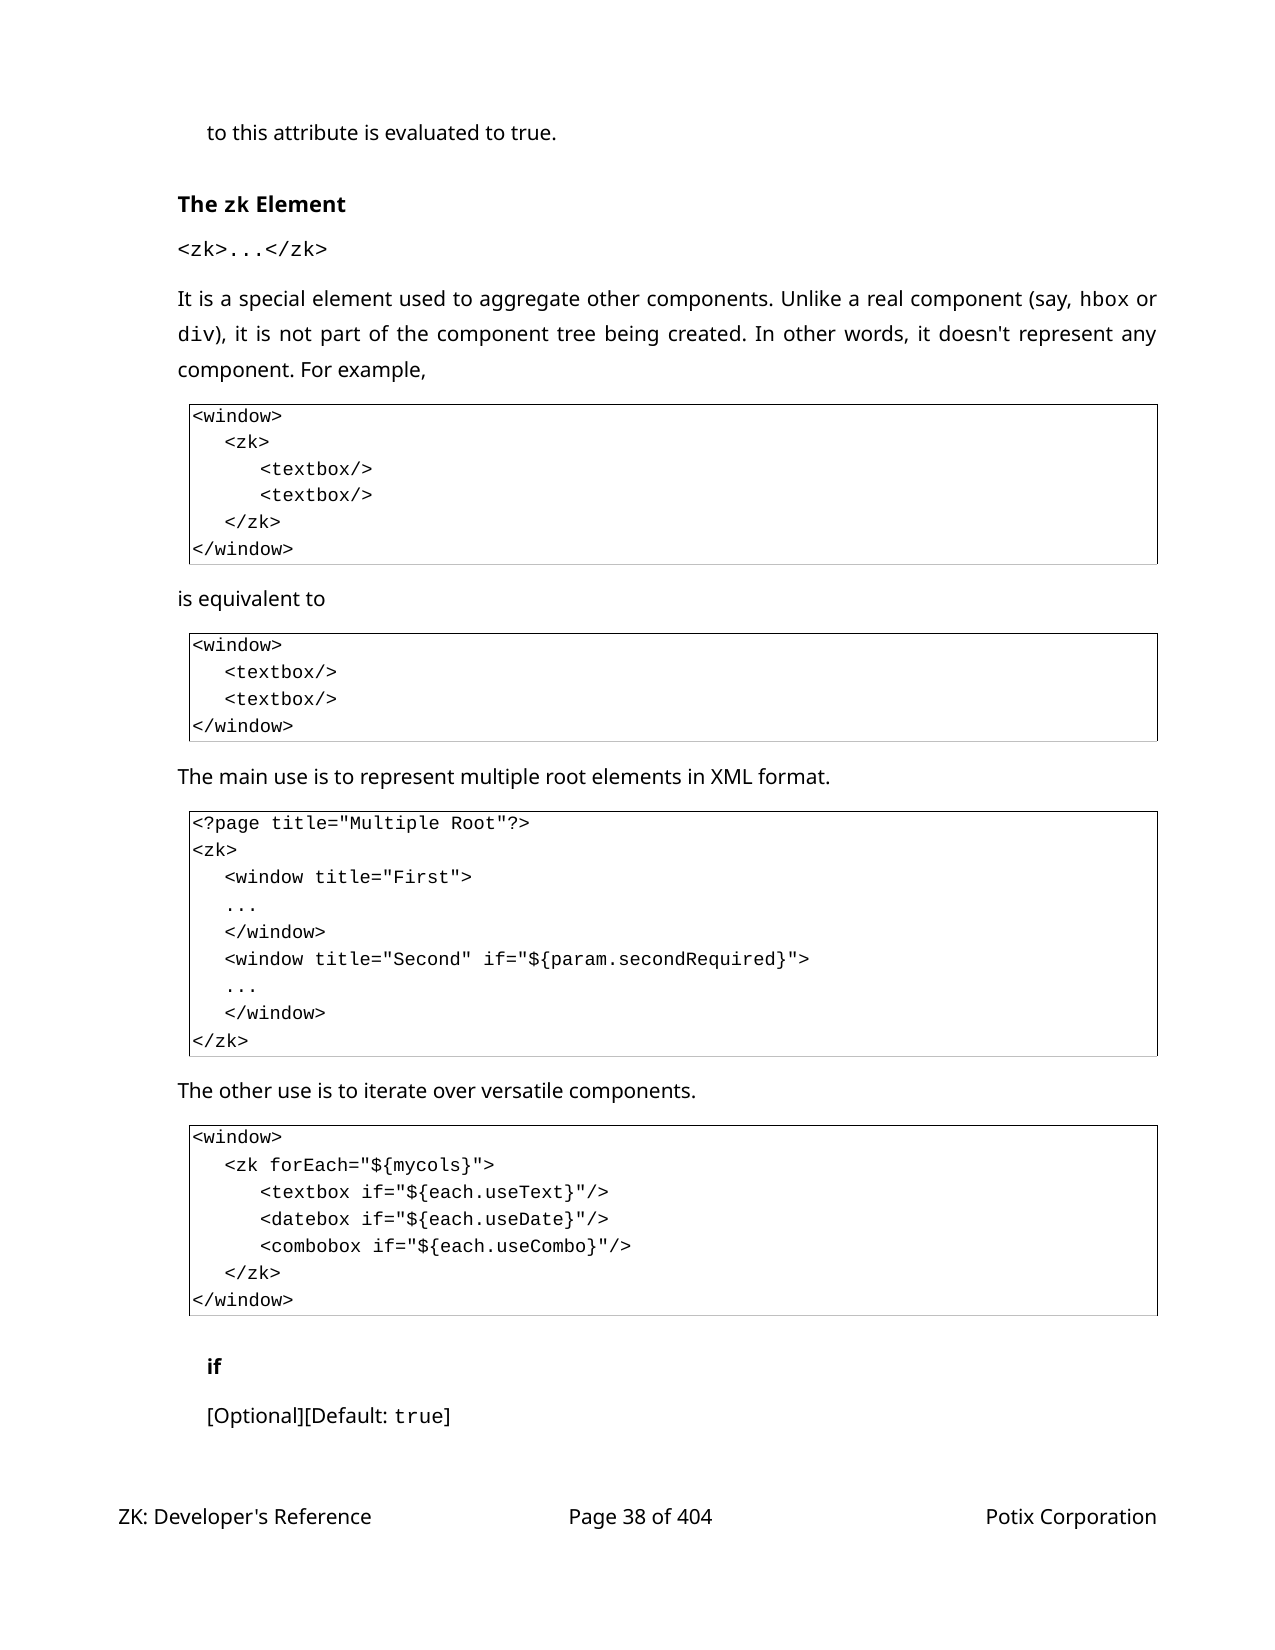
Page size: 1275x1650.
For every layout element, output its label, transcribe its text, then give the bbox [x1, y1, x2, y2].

text <?page title="Multiple Root"?> [190, 812, 1157, 835]
text </window> [190, 1001, 1157, 1026]
text [Optional][Default: true] [207, 1401, 1157, 1430]
text <textbox/> <textbox/> [190, 660, 1157, 711]
text is equivalent to [177, 584, 1157, 613]
subtitle if [207, 1352, 1157, 1381]
text The other use is to iterate over versatile components. [177, 1076, 1157, 1104]
text ... [190, 892, 1157, 917]
subtitle The zk Element [177, 189, 1157, 219]
text <datebox if="${each.useDate}"/> [190, 1207, 1157, 1231]
text </zk> [190, 1261, 1157, 1285]
text </window> [190, 714, 1157, 741]
text <zk> [190, 838, 1157, 862]
text <window title="First"> [190, 865, 1157, 889]
text It is a special element used to aggregate other components. Unlike a real component (say, hbox or div), it is not part of the component tree being created. In other words, it doesn't represent any component. For example, [177, 284, 1157, 383]
text <combobox if="${each.useCombo}"/> [190, 1234, 1157, 1258]
text </window> [190, 1288, 1157, 1315]
text </window> [190, 920, 1157, 944]
text The main use is to represent multiple root elements in XML format. [177, 762, 1157, 790]
text <window> [190, 634, 1157, 657]
text <zk>...</zk> [177, 239, 1157, 263]
text <window> <zk> <textbox/> <textbox/> </zk> </window> [190, 405, 1157, 564]
text <window title="Second" if="${param.secondRequired}"> [190, 947, 1157, 971]
text </zk> [190, 1028, 1157, 1056]
text ... [190, 974, 1157, 998]
text to this attribute is evaluated to true. [207, 118, 1157, 146]
text <window> [190, 1126, 1157, 1149]
text <zk forEach="${mycols}"> [190, 1152, 1157, 1177]
text <textbox if="${each.useText}"/> [190, 1179, 1157, 1204]
